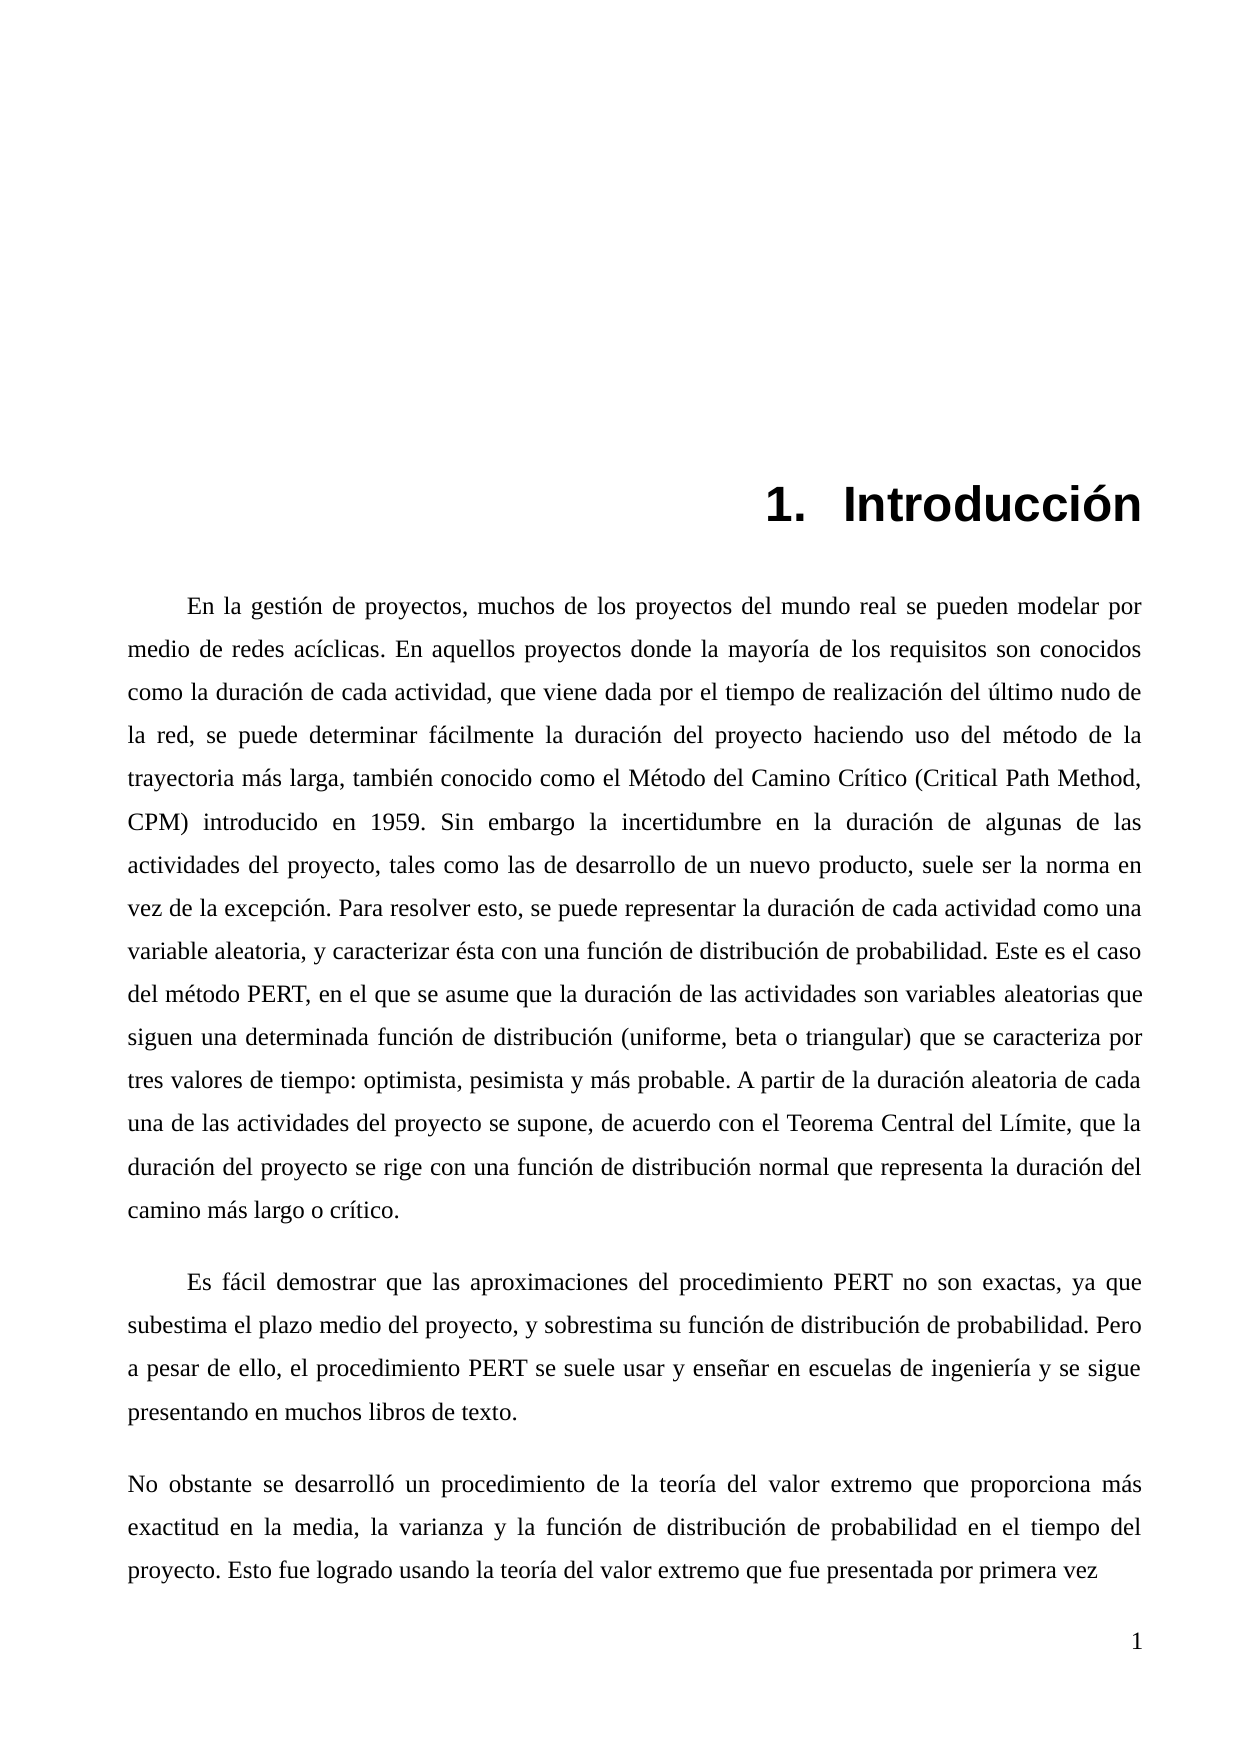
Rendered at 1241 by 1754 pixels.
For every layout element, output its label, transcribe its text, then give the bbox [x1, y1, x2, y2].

subtitle Introducción [127, 475, 1143, 532]
text En la gestión de proyectos, muchos de los proyectos del mundo real se pueden modelar por medio de redes acíclicas. En aquellos proyectos donde la mayoría de los requisitos son conocidos como la duración de cada actividad, que viene dada por el tiempo de realización del último nudo de la red, se puede determinar fácilmente la duración del proyecto haciendo uso del método de la trayectoria más larga, también conocido como el Método del Camino Crítico (Critical Path Method, CPM) introducido en 1959. Sin embargo la incertidumbre en la duración de algunas de las actividades del proyecto, tales como las de desarrollo de un nuevo producto, suele ser la norma en vez de la excepción. Para resolver esto, se puede representar la duración de cada actividad como una variable aleatoria, y caracterizar ésta con una función de distribución de probabilidad. Este es el caso del método PERT, en el que se asume que la duración de las actividades son variables aleatorias que siguen una determinada función de distribución (uniforme, beta o triangular) que se caracteriza por tres valores de tiempo: optimista, pesimista y más probable. A partir de la duración aleatoria de cada una de las actividades del proyecto se supone, de acuerdo con el Teorema Central del Límite, que la duración del proyecto se rige con una función de distribución normal que representa la duración del camino más largo o crítico. [127, 591, 1143, 1223]
text No obstante se desarrolló un procedimiento de la teoría del valor extremo que proporciona más exactitud en la media, la varianza y la función de distribución de probabilidad en el tiempo del proyecto. Esto fue logrado usando la teoría del valor extremo que fue presentada por primera vez [127, 1469, 1143, 1584]
text Es fácil demostrar que las aproximaciones del procedimiento PERT no son exactas, ya que subestima el plazo medio del proyecto, y sobrestima su función de distribución de probabilidad. Pero a pesar de ello, el procedimiento PERT se suele usar y enseñar en escuelas de ingeniería y se sigue presentando en muchos libros de texto. [127, 1267, 1143, 1425]
